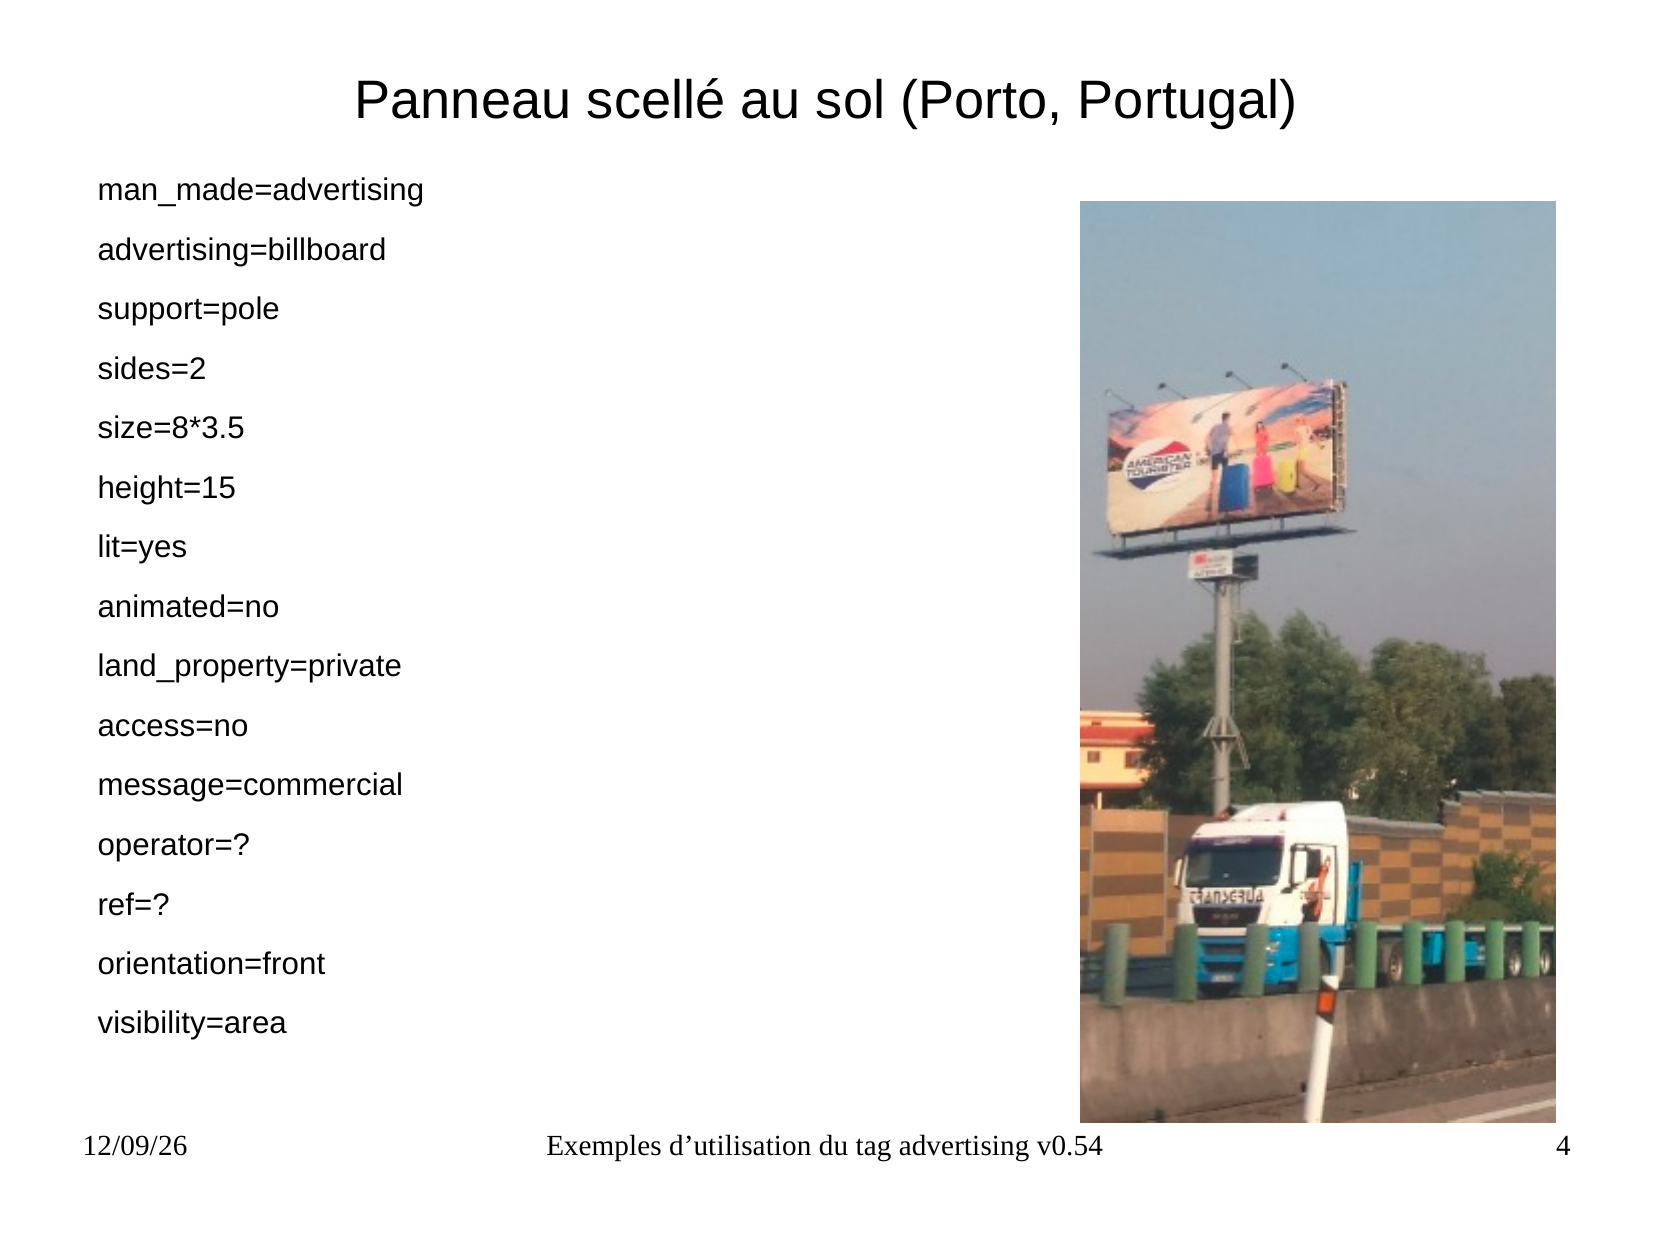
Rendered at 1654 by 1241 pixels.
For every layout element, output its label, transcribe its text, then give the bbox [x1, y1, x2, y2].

text_box man_made=advertising advertising=billboard support=pole sides=2 size=8*3.5 height=15 lit=yes animated=no land_property=private access=no message=commercial operator=? ref=? orientation=front visibility=area [82, 165, 781, 1048]
title Panneau scellé au sol (Porto, Portugal) [82, 48, 1571, 152]
picture [1080, 201, 1556, 1123]
